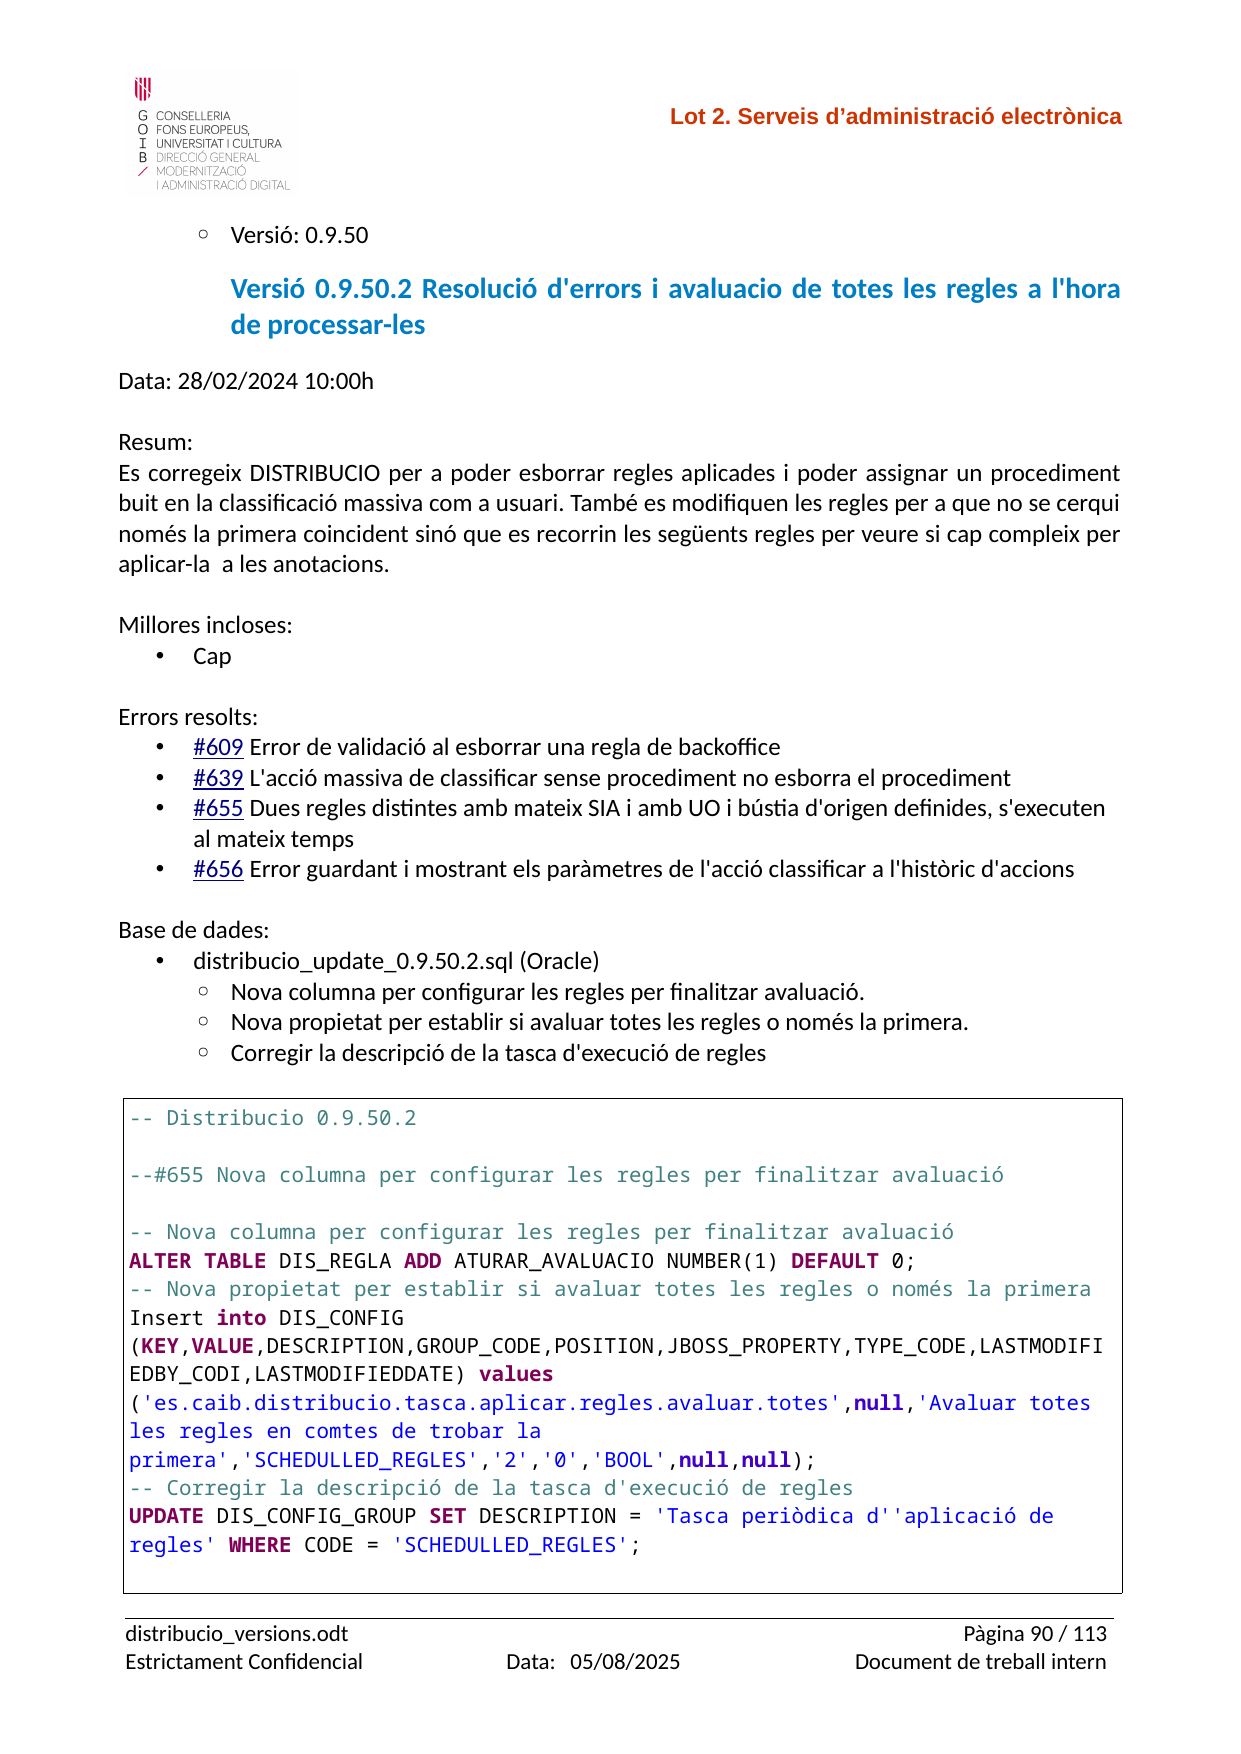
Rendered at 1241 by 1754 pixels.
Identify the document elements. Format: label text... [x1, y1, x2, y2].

list distribucio_update_0.9.50.2.sql (Oracle) [156, 945, 1122, 976]
text Millores incloses: [118, 609, 1122, 640]
list Nova propietat per establir si avaluar totes les regles o només la primera. [193, 1006, 1122, 1037]
text Es corregeix DISTRIBUCIO per a poder esborrar regles aplicades i poder assignar un procediment buit en la classificació massiva com a usuari. També es modifiquen les regles per a que no se cerqui només la primera coincident sinó que es recorrin les següents regles per veure si cap compleix per aplicar-la a les anotacions. [118, 457, 1122, 579]
text Resum: [118, 426, 1122, 457]
list Nova columna per configurar les regles per finalitzar avaluació. [193, 976, 1122, 1006]
picture [126, 70, 299, 197]
list #639 L'acció massiva de classificar sense procediment no esborra el procediment [156, 762, 1122, 792]
list Cap [156, 640, 1122, 670]
table_header -- Distribucio 0.9.50.2 --#655 Nova columna per configurar les regles per finalitzar avaluació -- Nova columna per configurar les regles per finalitzar avaluació ALTER TABLE DIS_REGLA ADD ATURAR_AVALUACIO NUMBER(1) DEFAULT 0; -- Nova propietat per establir si avaluar totes les regles o només la primera Insert into DIS_CONFIG (KEY,VALUE,DESCRIPTION,GROUP_CODE,POSITION,JBOSS_PROPERTY,TYPE_CODE,LASTMODIFIEDBY_CODI,LASTMODIFIEDDATE) values ('es.caib.distribucio.tasca.aplicar.regles.avaluar.totes',null,'Avaluar totes les regles en comtes de trobar la primera','SCHEDULLED_REGLES','2','0','BOOL',null,null); -- Corregir la descripció de la tasca d'execució de regles UPDATE DIS_CONFIG_GROUP SET DESCRIPTION = 'Tasca periòdica d''aplicació de regles' WHERE CODE = 'SCHEDULLED_REGLES'; [124, 1099, 1122, 1593]
list Versió: 0.9.50 [193, 219, 1122, 250]
text Data: 28/02/2024 10:00h [118, 365, 1122, 396]
subtitle Versió 0.9.50.2 Resolució d'errors i avaluacio de totes les regles a l'hora de processar-les [153, 270, 1122, 342]
list #609 Error de validació al esborrar una regla de backoffice [156, 731, 1122, 762]
text Errors resolts: [118, 701, 1122, 731]
list #656 Error guardant i mostrant els paràmetres de l'acció classificar a l'històric d'accions [156, 853, 1122, 884]
list Corregir la descripció de la tasca d'execució de regles [193, 1037, 1122, 1067]
text Base de dades: [118, 914, 1122, 945]
list #655 Dues regles distintes amb mateix SIA i amb UO i bústia d'origen definides, s'executen al mateix temps [156, 792, 1122, 853]
